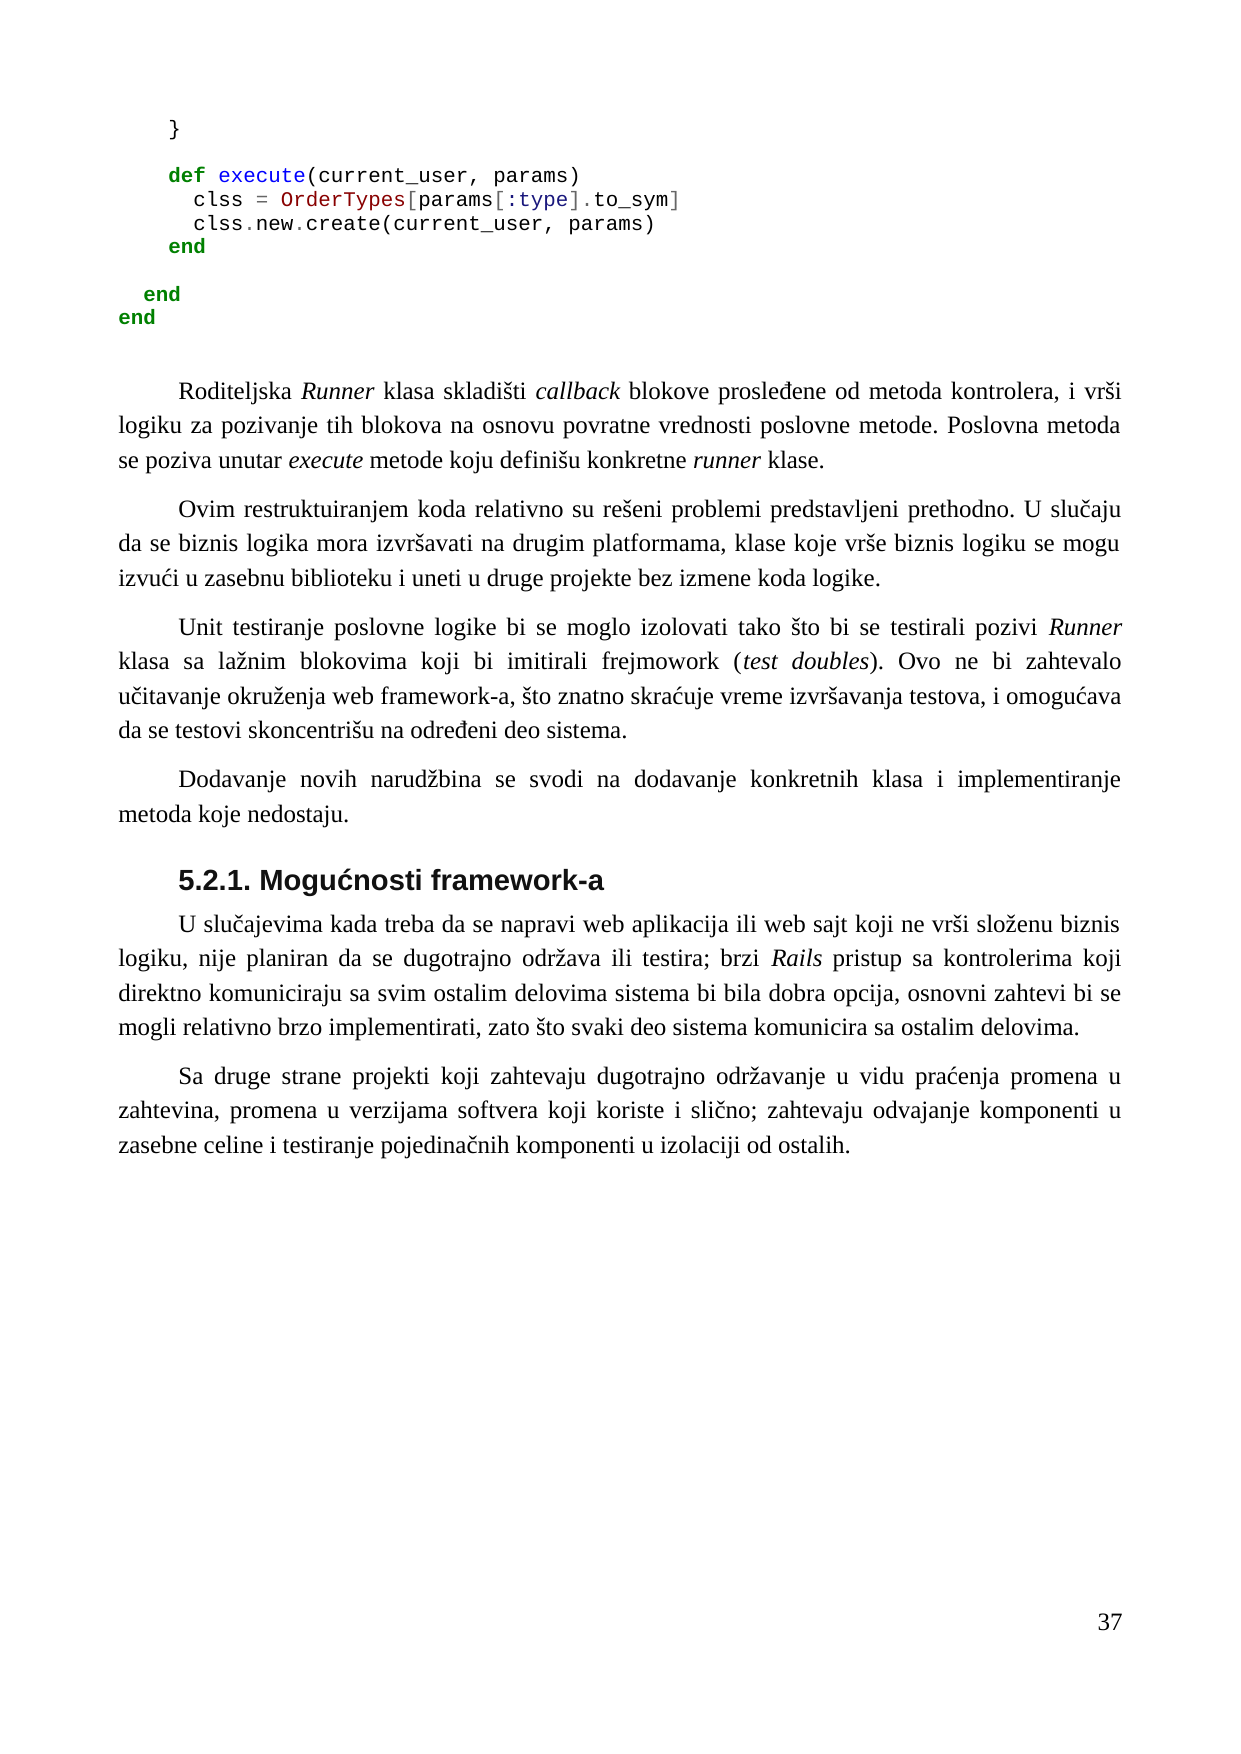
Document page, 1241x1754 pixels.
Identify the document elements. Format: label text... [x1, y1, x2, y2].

text clss.new.create(current_user, params) [118, 213, 1122, 236]
text Ovim restruktuiranjem koda relativno su rešeni problemi predstavljeni prethodno. U slučaju da se biznis logika mora izvršavati na drugim platformama, klase koje vrše biznis logiku se mogu izvući u zasebnu biblioteku i uneti u druge projekte bez izmene koda logike. [118, 494, 1122, 592]
text end [118, 236, 1122, 260]
text Unit testiranje poslovne logike bi se moglo izolovati tako što bi se testirali pozivi Runner klasa sa lažnim blokovima koji bi imitirali frejmowork (test doubles). Ovo ne bi zahtevalo učitavanje okruženja web framework-a, što znatno skraćuje vreme izvršavanja testova, i omogućava da se testovi skoncentrišu na određeni deo sistema. [118, 612, 1122, 744]
text end [118, 284, 1122, 307]
subtitle Mogućnosti framework-a [118, 863, 1122, 896]
text } [118, 118, 1122, 142]
text Sa druge strane projekti koji zahtevaju dugotrajno održavanje u vidu praćenja promena u zahtevina, promena u verzijama softvera koji koriste i slično; zahtevaju odvajanje komponenti u zasebne celine i testiranje pojedinačnih komponenti u izolaciji od ostalih. [118, 1061, 1122, 1159]
text clss = OrderTypes[params[:type].to_sym] [118, 189, 1122, 213]
text def execute(current_user, params) [118, 165, 1122, 189]
text end [118, 307, 1122, 331]
text Roditeljska Runner klasa skladišti callback blokove prosleđene od metoda kontrolera, i vrši logiku za pozivanje tih blokova na osnovu povratne vrednosti poslovne metode. Poslovna metoda se poziva unutar execute metode koju definišu konkretne runner klase. [118, 376, 1122, 474]
text U slučajevima kada treba da se napravi web aplikacija ili web sajt koji ne vrši složenu biznis logiku, nije planiran da se dugotrajno održava ili testira; brzi Rails pristup sa kontrolerima koji direktno komuniciraju sa svim ostalim delovima sistema bi bila dobra opcija, osnovni zahtevi bi se mogli relativno brzo implementirati, zato što svaki deo sistema komunicira sa ostalim delovima. [118, 909, 1122, 1041]
text Dodavanje novih narudžbina se svodi na dodavanje konkretnih klasa i implementiranje metoda koje nedostaju. [118, 764, 1122, 828]
